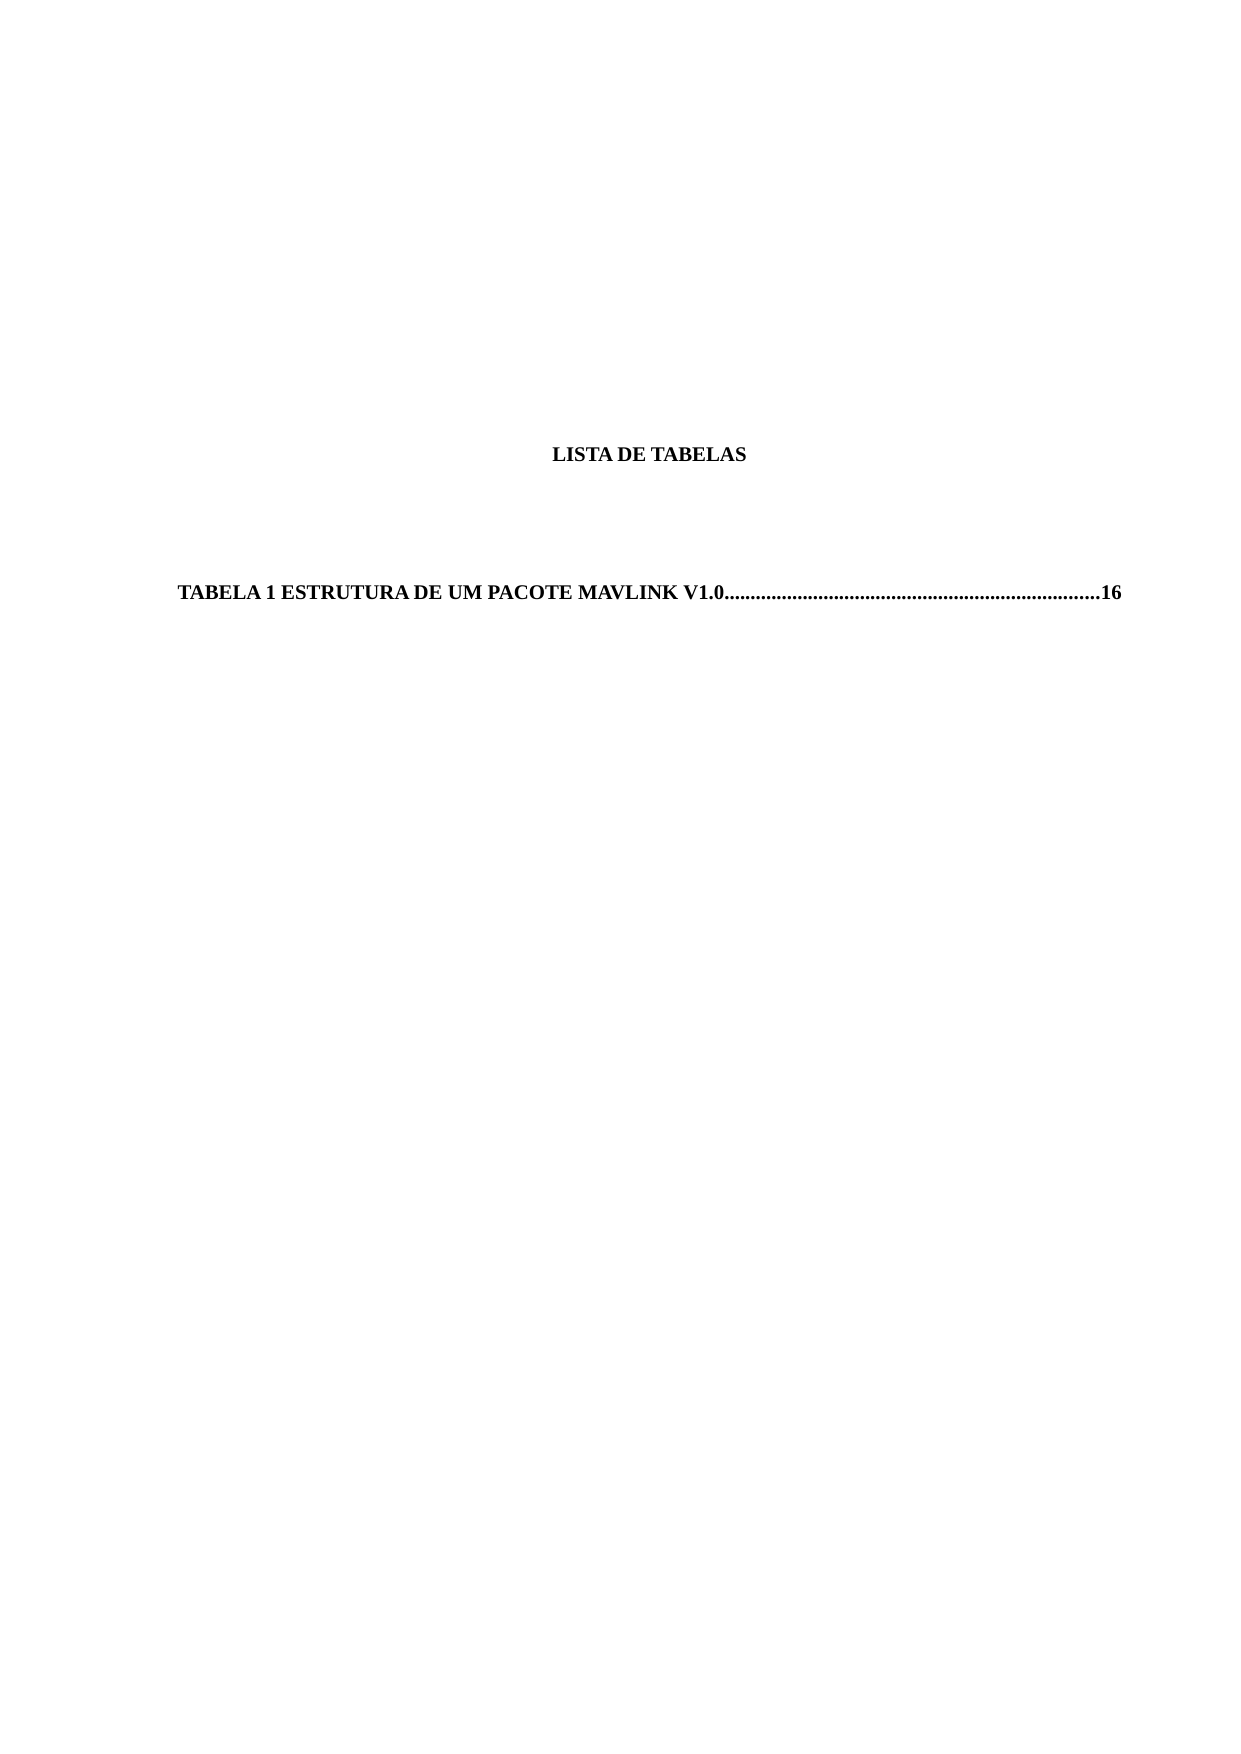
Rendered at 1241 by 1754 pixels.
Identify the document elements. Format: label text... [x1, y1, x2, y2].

text LISTA DE TABELAS [177, 442, 1121, 466]
text Tabela 1 Estrutura de um pacote MAVLink v1.0 16 [177, 580, 1121, 604]
